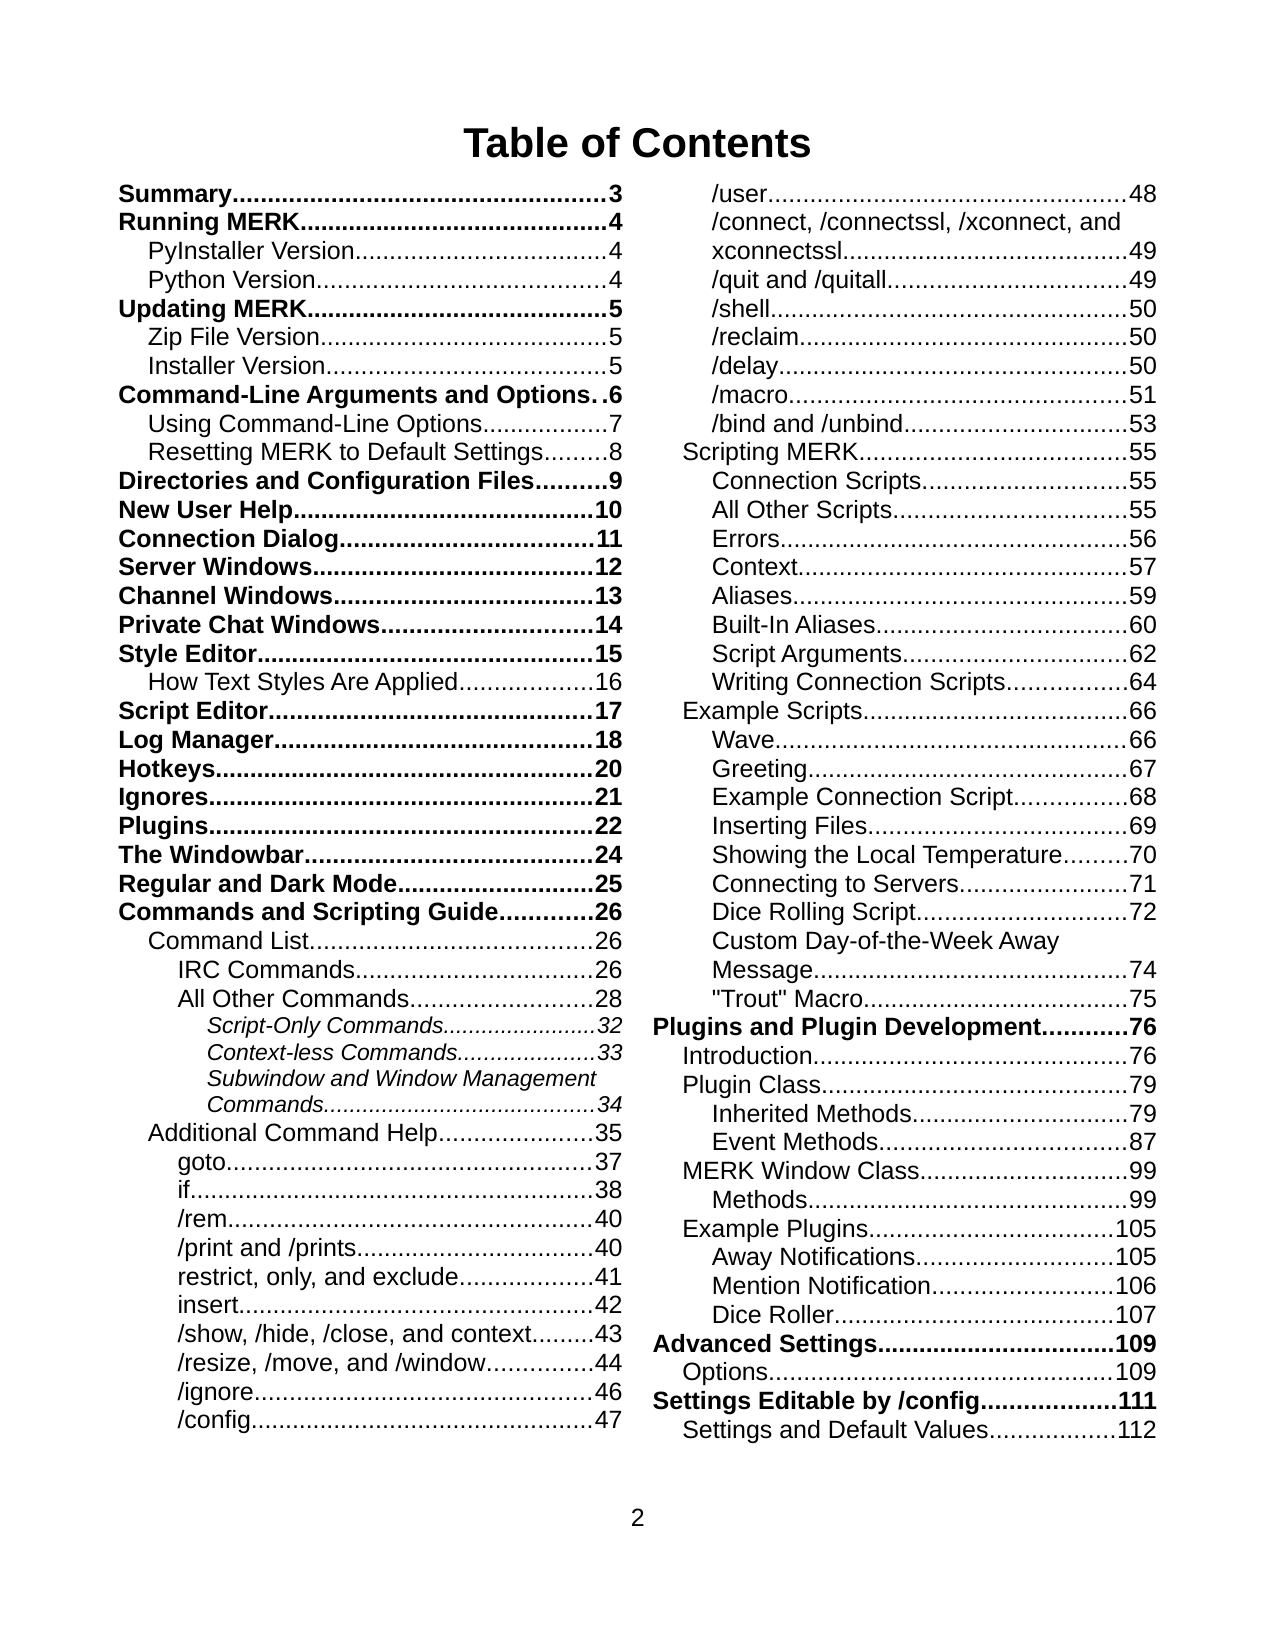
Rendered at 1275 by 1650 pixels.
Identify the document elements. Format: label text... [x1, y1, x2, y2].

text Directories and Configuration Files 9 [118, 466, 622, 495]
text Away Notifications 105 [712, 1242, 1157, 1271]
text Inherited Methods 79 [712, 1098, 1157, 1127]
text Showing the Local Temperature 70 [712, 840, 1157, 868]
text Plugins and Plugin Development 76 [652, 1012, 1157, 1041]
text Private Chat Windows 14 [118, 610, 622, 638]
text Python Version 4 [148, 265, 622, 293]
text Event Methods 87 [712, 1127, 1157, 1156]
text Regular and Dark Mode 25 [118, 868, 622, 897]
text MERK Window Class 99 [682, 1156, 1157, 1185]
text Introduction 76 [682, 1041, 1157, 1070]
text Methods 99 [712, 1185, 1157, 1213]
text Dice Rolling Script 72 [712, 897, 1157, 926]
text Ignores 21 [118, 782, 622, 811]
text Advanced Settings 109 [652, 1328, 1157, 1357]
text Errors 56 [712, 523, 1157, 552]
text Channel Windows 13 [118, 581, 622, 610]
text Context 57 [712, 552, 1157, 581]
text Summary 3 [118, 178, 622, 207]
text goto 37 [177, 1146, 622, 1175]
text if 38 [177, 1175, 622, 1204]
text Resetting MERK to Default Settings 8 [148, 437, 622, 466]
text /macro 51 [712, 380, 1157, 408]
text Aliases 59 [712, 581, 1157, 610]
text Mention Notification 106 [712, 1271, 1157, 1300]
text restrict, only, and exclude 41 [177, 1261, 622, 1290]
subtitle Table of Contents [118, 118, 1157, 166]
text /connect, /connectssl, /xconnect, and xconnectssl 49 [712, 207, 1157, 265]
text All Other Commands 28 [177, 983, 622, 1012]
text insert 42 [177, 1290, 622, 1319]
text /resize, /move, and /window 44 [177, 1348, 622, 1376]
text IRC Commands 26 [177, 955, 622, 983]
text Script-Only Commands 32 [207, 1012, 622, 1039]
text Scripting MERK 55 [682, 437, 1157, 466]
text Style Editor 15 [118, 638, 622, 667]
text New User Help 10 [118, 495, 622, 523]
text Built-In Aliases 60 [712, 610, 1157, 638]
text /ignore 46 [177, 1376, 622, 1405]
text Connecting to Servers 71 [712, 868, 1157, 897]
text Installer Version 5 [148, 351, 622, 380]
text Running MERK 4 [118, 207, 622, 236]
text Commands and Scripting Guide 26 [118, 897, 622, 926]
text Wave 66 [712, 725, 1157, 753]
text Example Scripts 66 [682, 696, 1157, 725]
text PyInstaller Version 4 [148, 236, 622, 265]
text Subwindow and Window Management Commands 34 [207, 1065, 622, 1118]
text Example Connection Script 68 [712, 782, 1157, 811]
text /quit and /quitall 49 [712, 265, 1157, 293]
text Script Arguments 62 [712, 638, 1157, 667]
text Writing Connection Scripts 64 [712, 667, 1157, 696]
text Context-less Commands 33 [207, 1039, 622, 1065]
text Hotkeys 20 [118, 753, 622, 782]
text /print and /prints 40 [177, 1233, 622, 1261]
text Inserting Files 69 [712, 811, 1157, 840]
text Command List 26 [148, 926, 622, 955]
text /show, /hide, /close, and context 43 [177, 1319, 622, 1348]
text "Trout" Macro 75 [712, 983, 1157, 1012]
text /rem 40 [177, 1204, 622, 1233]
text /bind and /unbind 53 [712, 408, 1157, 437]
text Connection Dialog 11 [118, 523, 622, 552]
text Zip File Version 5 [148, 322, 622, 351]
text How Text Styles Are Applied 16 [148, 667, 622, 696]
text Dice Roller 107 [712, 1300, 1157, 1328]
text Server Windows 12 [118, 552, 622, 581]
text Settings and Default Values 112 [682, 1415, 1157, 1443]
text /user 48 [712, 178, 1157, 207]
text Log Manager 18 [118, 725, 622, 753]
text Custom Day-of-the-Week Away Message 74 [712, 926, 1157, 983]
text Script Editor 17 [118, 696, 622, 725]
text /delay 50 [712, 351, 1157, 380]
text Connection Scripts 55 [712, 466, 1157, 495]
text Greeting 67 [712, 753, 1157, 782]
text Plugins 22 [118, 811, 622, 840]
text /shell 50 [712, 293, 1157, 322]
text The Windowbar 24 [118, 840, 622, 868]
text Using Command-Line Options 7 [148, 408, 622, 437]
text Additional Command Help 35 [148, 1118, 622, 1146]
text Example Plugins 105 [682, 1213, 1157, 1242]
text Options 109 [682, 1357, 1157, 1386]
text Plugin Class 79 [682, 1070, 1157, 1098]
text /config 47 [177, 1405, 622, 1434]
text Settings Editable by /config 111 [652, 1386, 1157, 1415]
text All Other Scripts 55 [712, 495, 1157, 523]
text Updating MERK 5 [118, 293, 622, 322]
text Command-Line Arguments and Options 6 [118, 380, 622, 408]
text /reclaim 50 [712, 322, 1157, 351]
